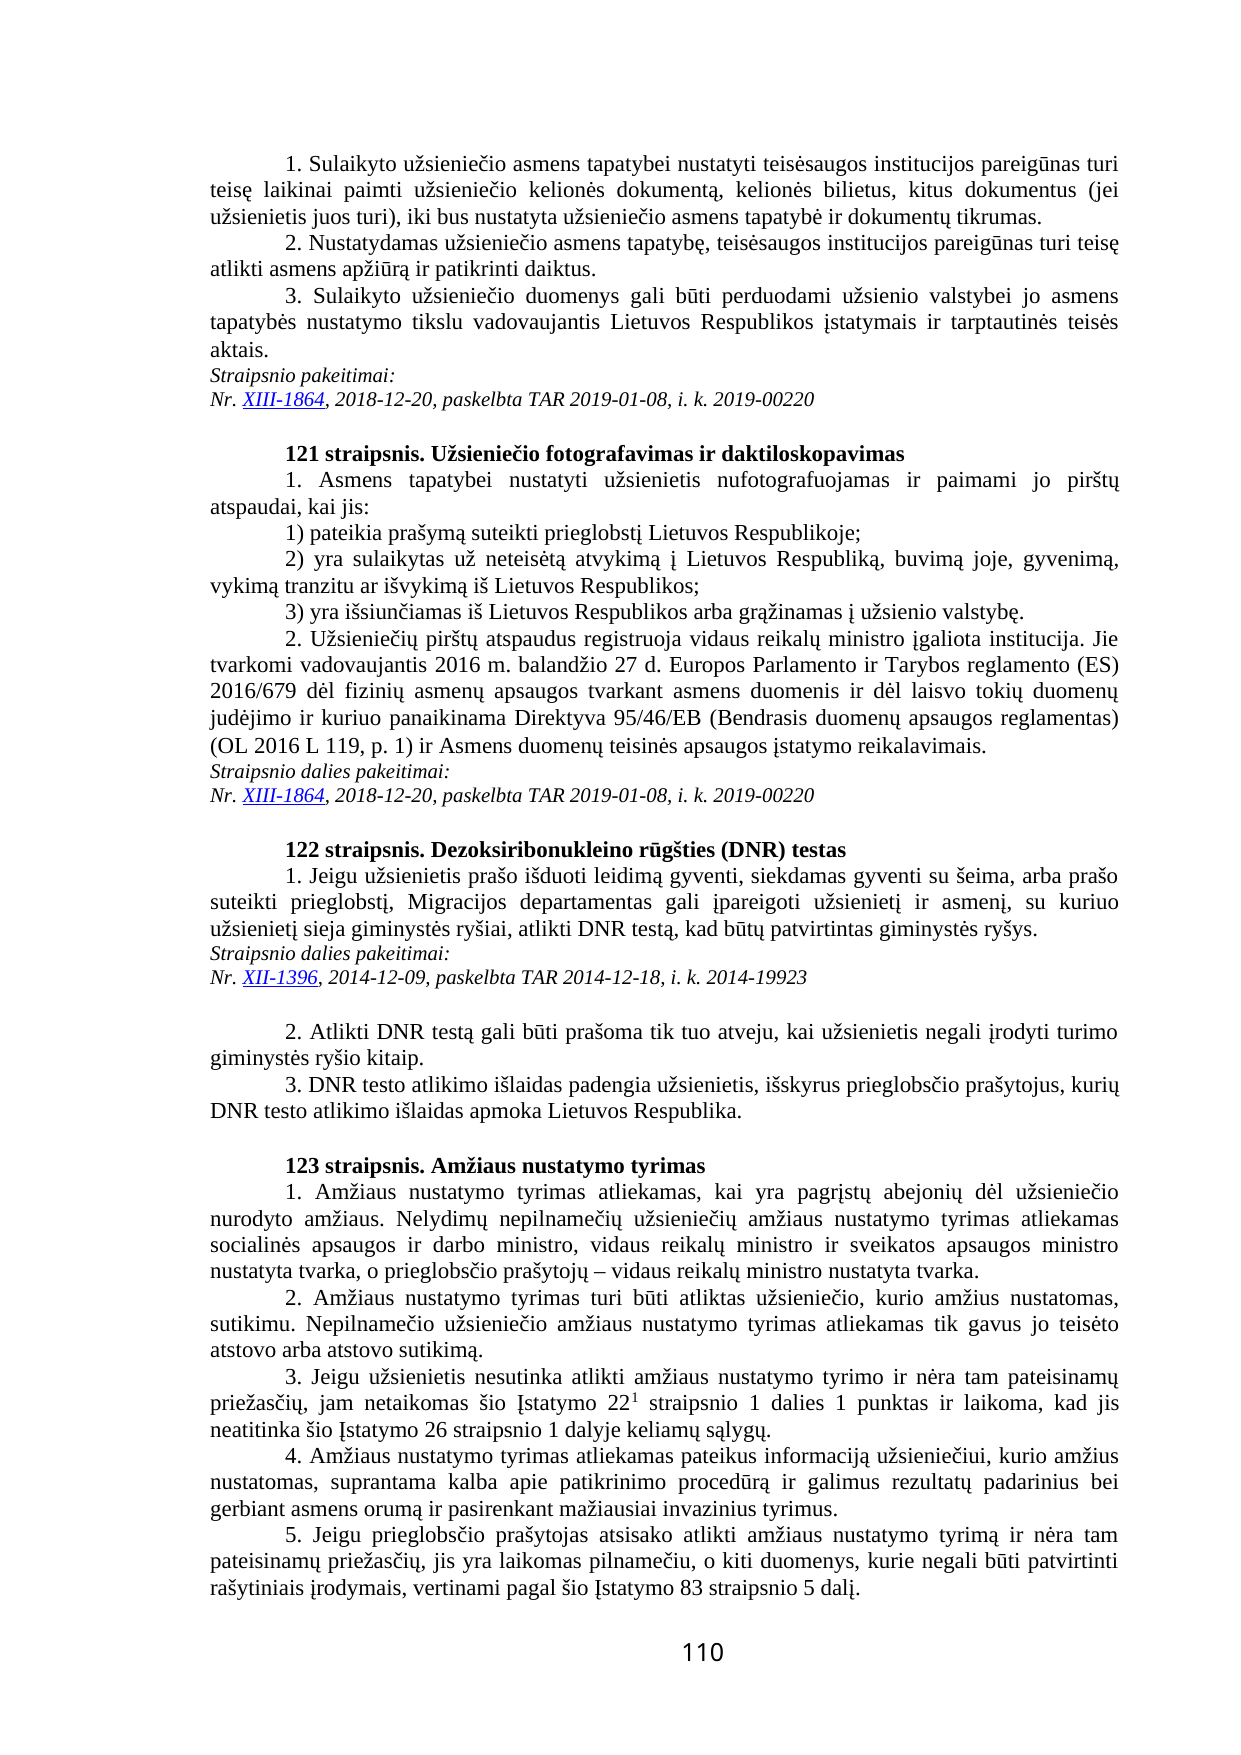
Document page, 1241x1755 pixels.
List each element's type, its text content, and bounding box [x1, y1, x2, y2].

text 1) pateikia prašymą suteikti prieglobstį Lietuvos Respublikoje; [210, 519, 1120, 546]
text 2. Amžiaus nustatymo tyrimas turi būti atliktas užsieniečio, kurio amžius nustatomas, sutikimu. Nepilnamečio užsieniečio amžiaus nustatymo tyrimas atliekamas tik gavus jo teisėto atstovo arba atstovo sutikimą. [210, 1284, 1120, 1363]
text 1. Amžiaus nustatymo tyrimas atliekamas, kai yra pagrįstų abejonių dėl užsieniečio nurodyto amžiaus. Nelydimų nepilnamečių užsieniečių amžiaus nustatymo tyrimas atliekamas socialinės apsaugos ir darbo ministro, vidaus reikalų ministro ir sveikatos apsaugos ministro nustatyta tvarka, o prieglobsčio prašytojų – vidaus reikalų ministro nustatyta tvarka. [210, 1178, 1120, 1284]
text 123 straipsnis. Amžiaus nustatymo tyrimas [210, 1152, 1120, 1178]
text 5. Jeigu prieglobsčio prašytojas atsisako atlikti amžiaus nustatymo tyrimą ir nėra tam pateisinamų priežasčių, jis yra laikomas pilnamečiu, o kiti duomenys, kurie negali būti patvirtinti rašytiniais įrodymais, vertinami pagal šio Įstatymo 83 straipsnio 5 dalį. [210, 1521, 1120, 1600]
text Nr. XIII-1864, 2018-12-20, paskelbta TAR 2019-01-08, i. k. 2019-00220 [210, 387, 1120, 411]
text 2. Užsieniečių pirštų atspaudus registruoja vidaus reikalų ministro įgaliota institucija. Jie tvarkomi vadovaujantis 2016 m. balandžio 27 d. Europos Parlamento ir Tarybos reglamento (ES) 2016/679 dėl fizinių asmenų apsaugos tvarkant asmens duomenis ir dėl laisvo tokių duomenų judėjimo ir kuriuo panaikinama Direktyva 95/46/EB (Bendrasis duomenų apsaugos reglamentas) (OL 2016 L 119, p. 1) ir Asmens duomenų teisinės apsaugos įstatymo reikalavimais. [210, 624, 1120, 759]
text 2. Nustatydamas užsieniečio asmens tapatybę, teisėsaugos institucijos pareigūnas turi teisę atlikti asmens apžiūrą ir patikrinti daiktus. [210, 229, 1120, 282]
text 1. Asmens tapatybei nustatyti užsienietis nufotografuojamas ir paimami jo pirštų atspaudai, kai jis: [210, 466, 1120, 519]
text 2. Atlikti DNR testą gali būti prašoma tik tuo atveju, kai užsienietis negali įrodyti turimo giminystės ryšio kitaip. [210, 1018, 1120, 1071]
text Nr. XIII-1864, 2018-12-20, paskelbta TAR 2019-01-08, i. k. 2019-00220 [210, 783, 1120, 807]
text 1. Sulaikyto užsieniečio asmens tapatybei nustatyti teisėsaugos institucijos pareigūnas turi teisę laikinai paimti užsieniečio kelionės dokumentą, kelionės bilietus, kitus dokumentus (jei užsienietis juos turi), iki bus nustatyta užsieniečio asmens tapatybė ir dokumentų tikrumas. [210, 150, 1120, 229]
text 3. Sulaikyto užsieniečio duomenys gali būti perduodami užsienio valstybei jo asmens tapatybės nustatymo tikslu vadovaujantis Lietuvos Respublikos įstatymais ir tarptautinės teisės aktais. [210, 282, 1120, 363]
text Straipsnio pakeitimai: [210, 363, 1120, 387]
text Straipsnio dalies pakeitimai: [210, 941, 1120, 965]
text Straipsnio dalies pakeitimai: [210, 759, 1120, 783]
text 3. DNR testo atlikimo išlaidas padengia užsienietis, išskyrus prieglobsčio prašytojus, kurių DNR testo atlikimo išlaidas apmoka Lietuvos Respublika. [210, 1071, 1120, 1123]
text 2) yra sulaikytas už neteisėtą atvykimą į Lietuvos Respubliką, buvimą joje, gyvenimą, vykimą tranzitu ar išvykimą iš Lietuvos Respublikos; [210, 546, 1120, 598]
text 1. Jeigu užsienietis prašo išduoti leidimą gyventi, siekdamas gyventi su šeima, arba prašo suteikti prieglobstį, Migracijos departamentas gali įpareigoti užsienietį ir asmenį, su kuriuo užsienietį sieja giminystės ryšiai, atlikti DNR testą, kad būtų patvirtintas giminystės ryšys. [210, 862, 1120, 941]
text 3) yra išsiunčiamas iš Lietuvos Respublikos arba grąžinamas į užsienio valstybę. [210, 598, 1120, 624]
text 121 straipsnis. Užsieniečio fotografavimas ir daktiloskopavimas [210, 440, 1120, 466]
text 4. Amžiaus nustatymo tyrimas atliekamas pateikus informaciją užsieniečiui, kurio amžius nustatomas, suprantama kalba apie patikrinimo procedūrą ir galimus rezultatų padarinius bei gerbiant asmens orumą ir pasirenkant mažiausiai invazinius tyrimus. [210, 1442, 1120, 1521]
text Nr. XII-1396, 2014-12-09, paskelbta TAR 2014-12-18, i. k. 2014-19923 [210, 965, 1120, 989]
text 3. Jeigu užsienietis nesutinka atlikti amžiaus nustatymo tyrimo ir nėra tam pateisinamų priežasčių, jam netaikomas šio Įstatymo 221 straipsnio 1 dalies 1 punktas ir laikoma, kad jis neatitinka šio Įstatymo 26 straipsnio 1 dalyje keliamų sąlygų. [210, 1363, 1120, 1442]
subtitle 122 straipsnis. Dezoksiribonukleino rūgšties (DNR) testas [210, 836, 1120, 862]
